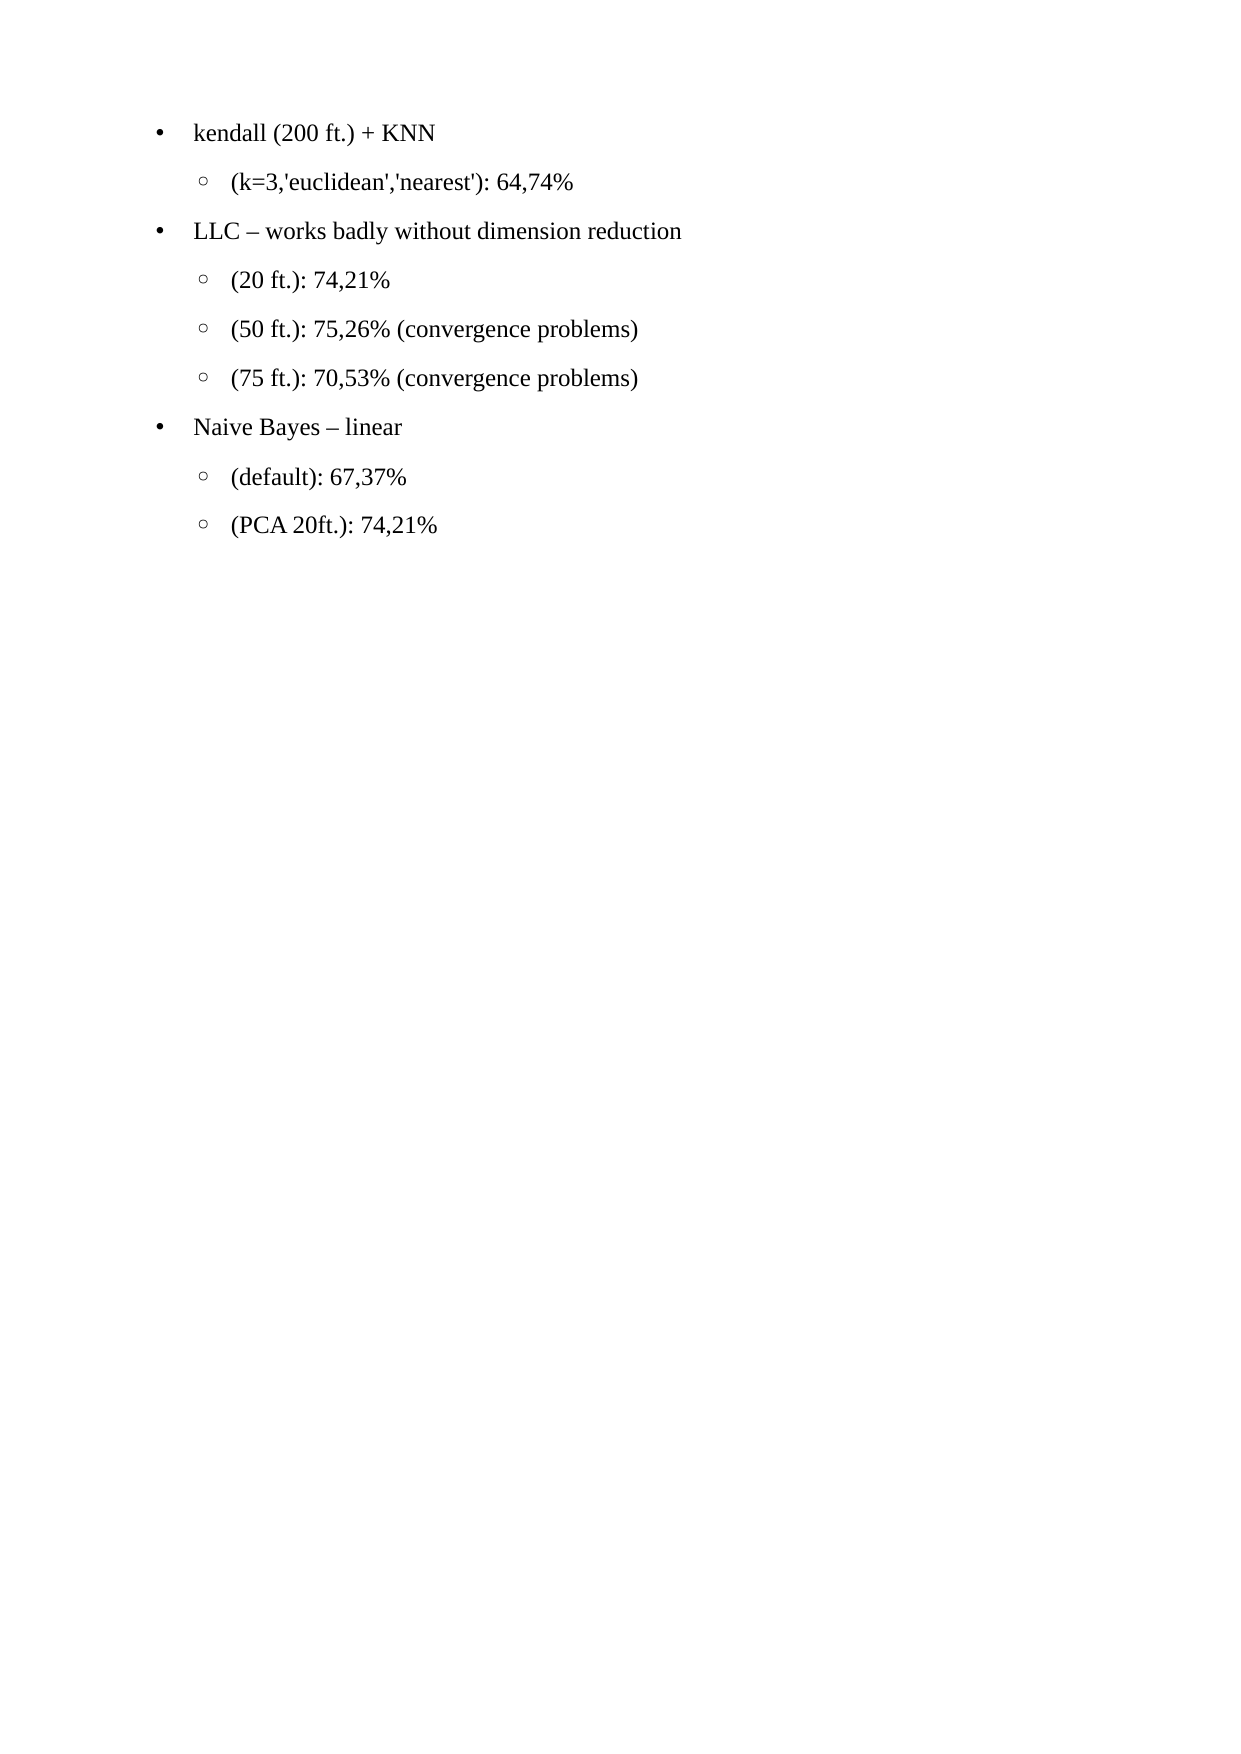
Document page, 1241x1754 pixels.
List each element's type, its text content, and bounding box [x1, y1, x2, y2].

list (PCA 20ft.): 74,21% [193, 511, 1122, 539]
list (75 ft.): 70,53% (convergence problems) [193, 363, 1122, 392]
list (50 ft.): 75,26% (convergence problems) [193, 314, 1122, 343]
list Naive Bayes – linear [156, 412, 1122, 441]
list (20 ft.): 74,21% [193, 265, 1122, 294]
list (default): 67,37% [193, 462, 1122, 490]
list LLC – works badly without dimension reduction [156, 216, 1122, 245]
list kendall (200 ft.) + KNN [156, 118, 1122, 147]
list (k=3,'euclidean','nearest'): 64,74% [193, 167, 1122, 196]
